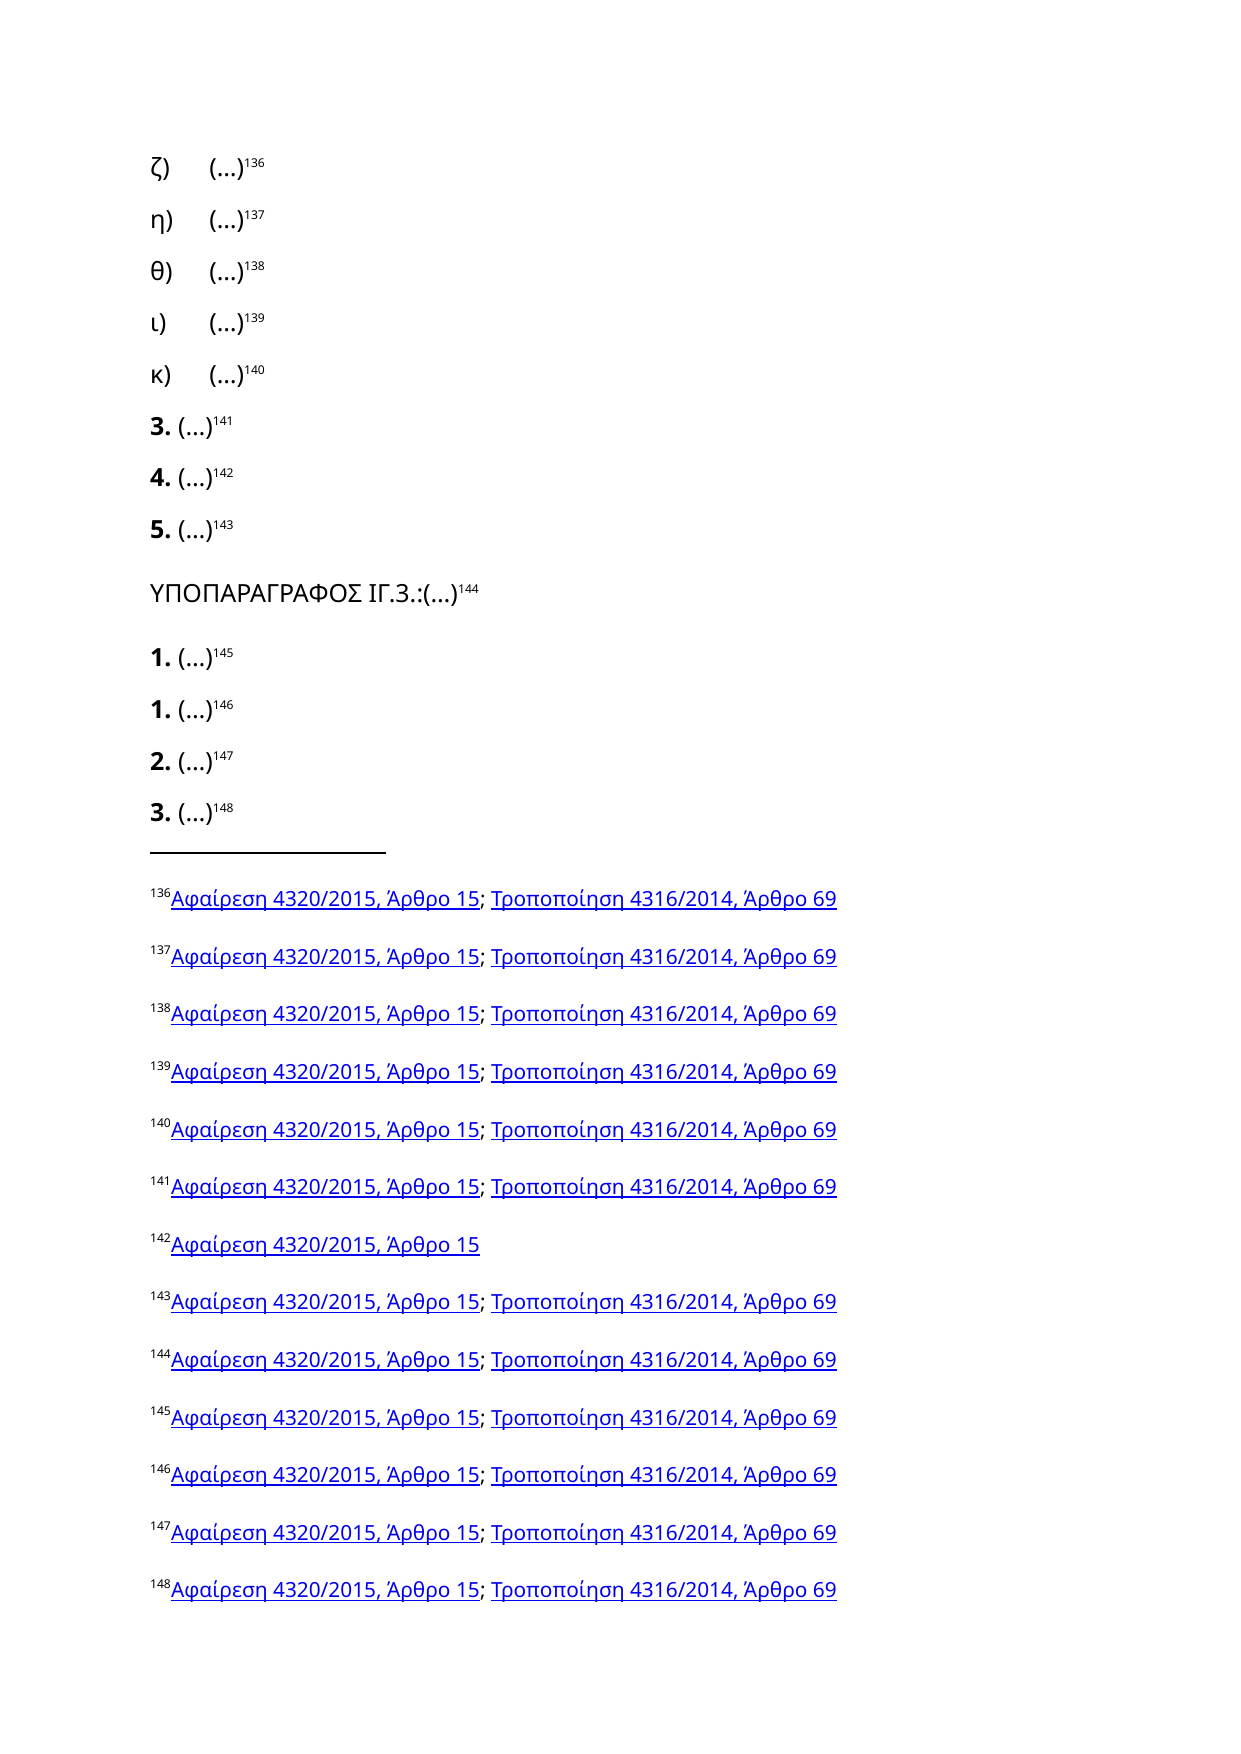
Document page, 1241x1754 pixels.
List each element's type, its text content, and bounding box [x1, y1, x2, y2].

text ΥΠΟΠΑΡΑΓΡΑΦΟΣ ΙΓ.3.:(…) [150, 576, 1090, 610]
text 5. (…) [150, 512, 1090, 546]
text 3. (…) [150, 795, 1090, 829]
text Αφαίρεση 4320/2015, Άρθρο 15; Τροποποίηση 4316/2014, Άρθρο 69 [150, 942, 1090, 970]
text Αφαίρεση 4320/2015, Άρθρο 15; Τροποποίηση 4316/2014, Άρθρο 69 [150, 884, 1090, 913]
text 1. (…) [150, 640, 1090, 674]
text 3. (…) [150, 408, 1090, 442]
list θ) (…) [150, 253, 1090, 287]
text Αφαίρεση 4320/2015, Άρθρο 15 [150, 1230, 1090, 1258]
text Αφαίρεση 4320/2015, Άρθρο 15; Τροποποίηση 4316/2014, Άρθρο 69 [150, 1345, 1090, 1373]
text Αφαίρεση 4320/2015, Άρθρο 15; Τροποποίηση 4316/2014, Άρθρο 69 [150, 1172, 1090, 1201]
list η) (…) [150, 202, 1090, 236]
text Αφαίρεση 4320/2015, Άρθρο 15; Τροποποίηση 4316/2014, Άρθρο 69 [150, 1518, 1090, 1546]
text Αφαίρεση 4320/2015, Άρθρο 15; Τροποποίηση 4316/2014, Άρθρο 69 [150, 1576, 1090, 1604]
list ι) (…) [150, 305, 1090, 339]
text Αφαίρεση 4320/2015, Άρθρο 15; Τροποποίηση 4316/2014, Άρθρο 69 [150, 1115, 1090, 1143]
text Αφαίρεση 4320/2015, Άρθρο 15; Τροποποίηση 4316/2014, Άρθρο 69 [150, 1403, 1090, 1431]
text 1. (…) [150, 692, 1090, 726]
list κ) (…) [150, 357, 1090, 391]
text Αφαίρεση 4320/2015, Άρθρο 15; Τροποποίηση 4316/2014, Άρθρο 69 [150, 1460, 1090, 1489]
text Αφαίρεση 4320/2015, Άρθρο 15; Τροποποίηση 4316/2014, Άρθρο 69 [150, 1287, 1090, 1316]
text 4. (…) [150, 460, 1090, 494]
text Αφαίρεση 4320/2015, Άρθρο 15; Τροποποίηση 4316/2014, Άρθρο 69 [150, 999, 1090, 1028]
list ζ) (…) [150, 150, 1090, 184]
text Αφαίρεση 4320/2015, Άρθρο 15; Τροποποίηση 4316/2014, Άρθρο 69 [150, 1057, 1090, 1086]
text 2. (…) [150, 743, 1090, 777]
